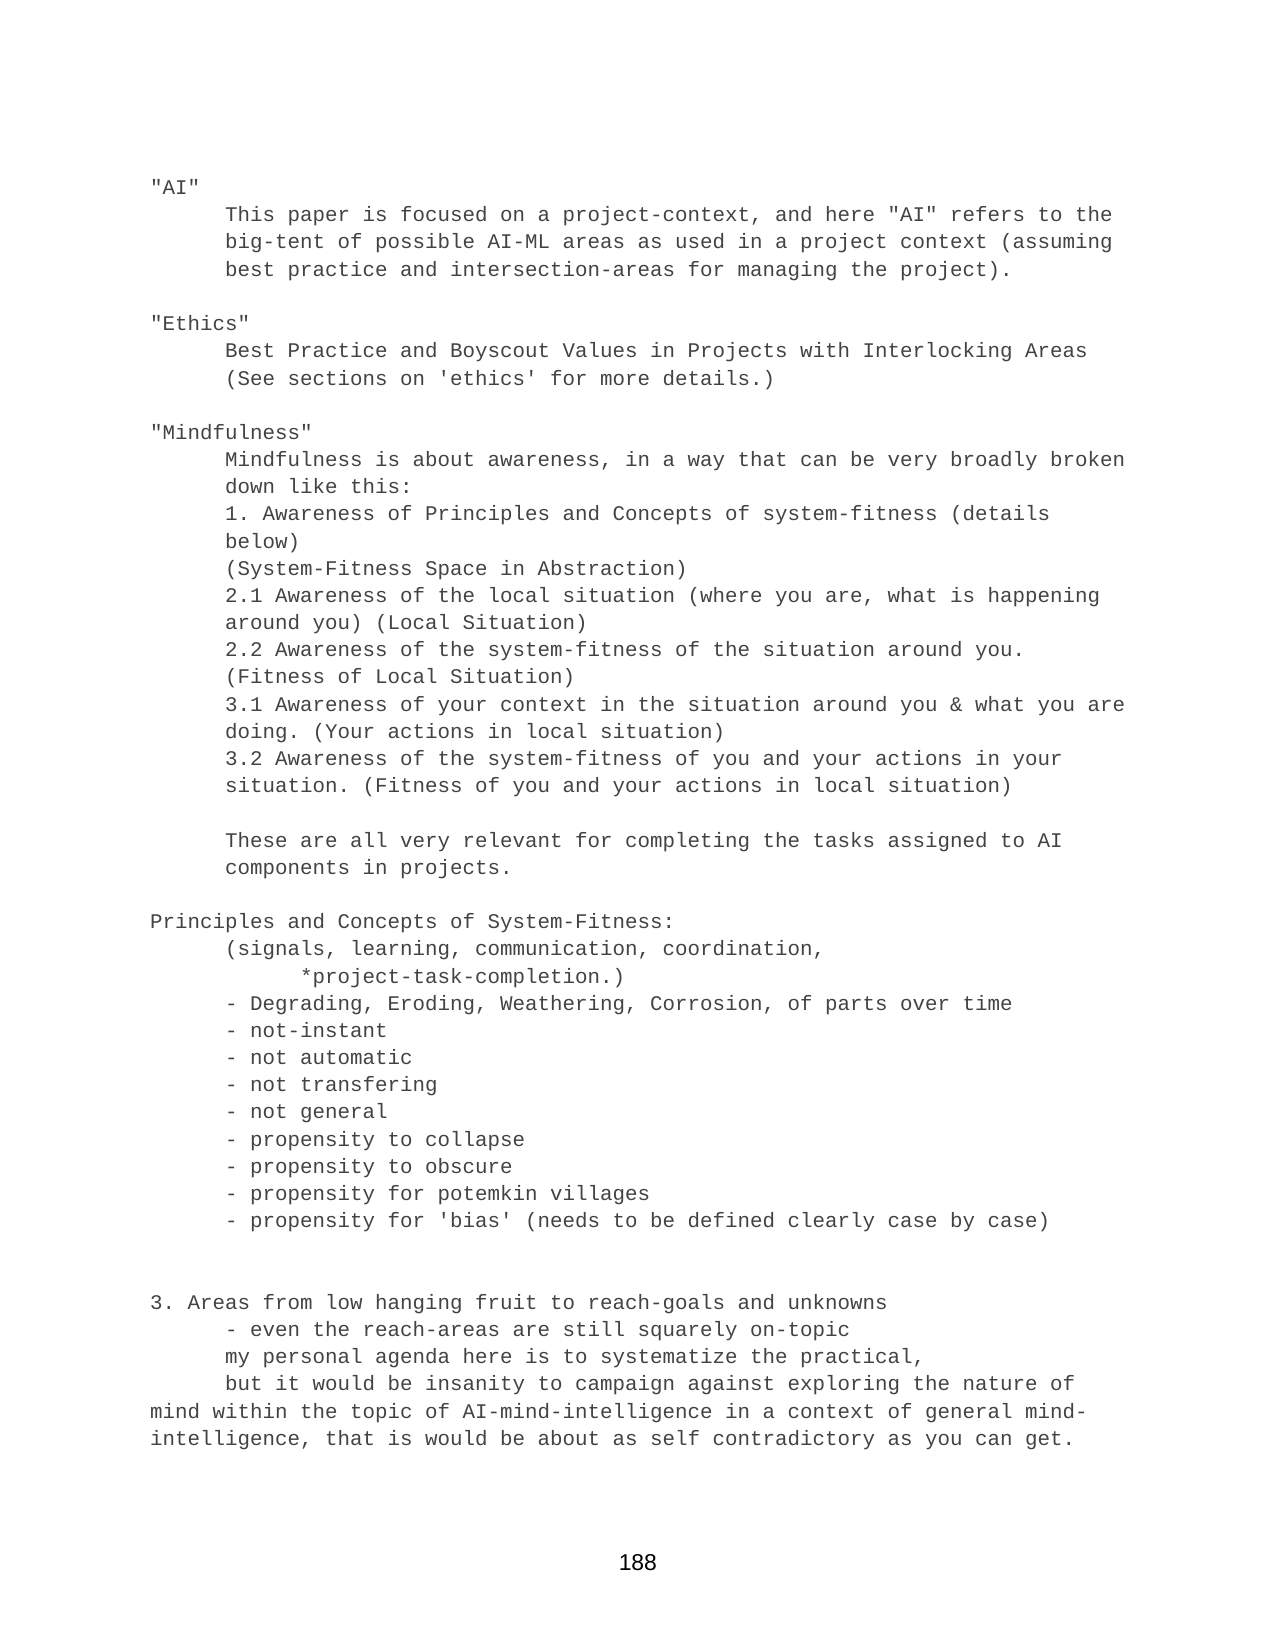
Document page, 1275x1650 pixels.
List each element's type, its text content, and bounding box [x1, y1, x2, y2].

text - even the reach-areas are still squarely on-topic [150, 1319, 1125, 1343]
text 3.1 Awareness of your context in the situation around you & what you are doing. (Your actions in local situation) [225, 694, 1125, 744]
text Best Practice and Boyscout Values in Projects with Interlocking Areas [150, 340, 1125, 364]
text - propensity for 'bias' (needs to be defined clearly case by case) [150, 1210, 1125, 1234]
text These are all very relevant for completing the tasks assigned to AI components in projects. [225, 830, 1125, 881]
text - not general [150, 1102, 1125, 1125]
text 3. Areas from low hanging fruit to reach-goals and unknowns [150, 1292, 1125, 1316]
text 3.2 Awareness of the system-fitness of you and your actions in your situation. (Fitness of you and your actions in local situation) [225, 748, 1125, 799]
text - not automatic [150, 1047, 1125, 1071]
text - Degrading, Eroding, Weathering, Corrosion, of parts over time [150, 993, 1125, 1016]
text - propensity to collapse [150, 1129, 1125, 1152]
text This paper is focused on a project-context, and here "AI" refers to the big-tent of possible AI-ML areas as used in a project context (assuming best practice and intersection-areas for managing the project). [225, 204, 1125, 282]
text - not transfering [150, 1074, 1125, 1098]
text "Mindfulness" [150, 422, 1125, 446]
text 2.1 Awareness of the local situation (where you are, what is happening around you) (Local Situation) [225, 585, 1125, 636]
text (System-Fitness Space in Abstraction) [225, 558, 1125, 581]
text 1. Awareness of Principles and Concepts of system-fitness (details below) [225, 503, 1125, 554]
text my personal agenda here is to systematize the practical, [150, 1346, 1125, 1370]
text but it would be insanity to campaign against exploring the nature of mind within the topic of AI-mind-intelligence in a context of general mind-intelligence, that is would be about as self contradictory as you can get. [150, 1373, 1125, 1451]
text - not-instant [150, 1020, 1125, 1044]
text Mindfulness is about awareness, in a way that can be very broadly broken down like this: [225, 449, 1125, 500]
text Principles and Concepts of System-Fitness: [150, 911, 1125, 935]
text "AI" [150, 177, 1125, 201]
text "Ethics" [150, 313, 1125, 337]
text (signals, learning, communication, coordination, [150, 938, 1125, 962]
text (See sections on 'ethics' for more details.) [150, 367, 1125, 391]
text - propensity for potemkin villages [150, 1183, 1125, 1207]
text 2.2 Awareness of the system-fitness of the situation around you. (Fitness of Local Situation) [225, 639, 1125, 690]
text *project-task-completion.) [225, 966, 1125, 989]
text - propensity to obscure [150, 1156, 1125, 1179]
